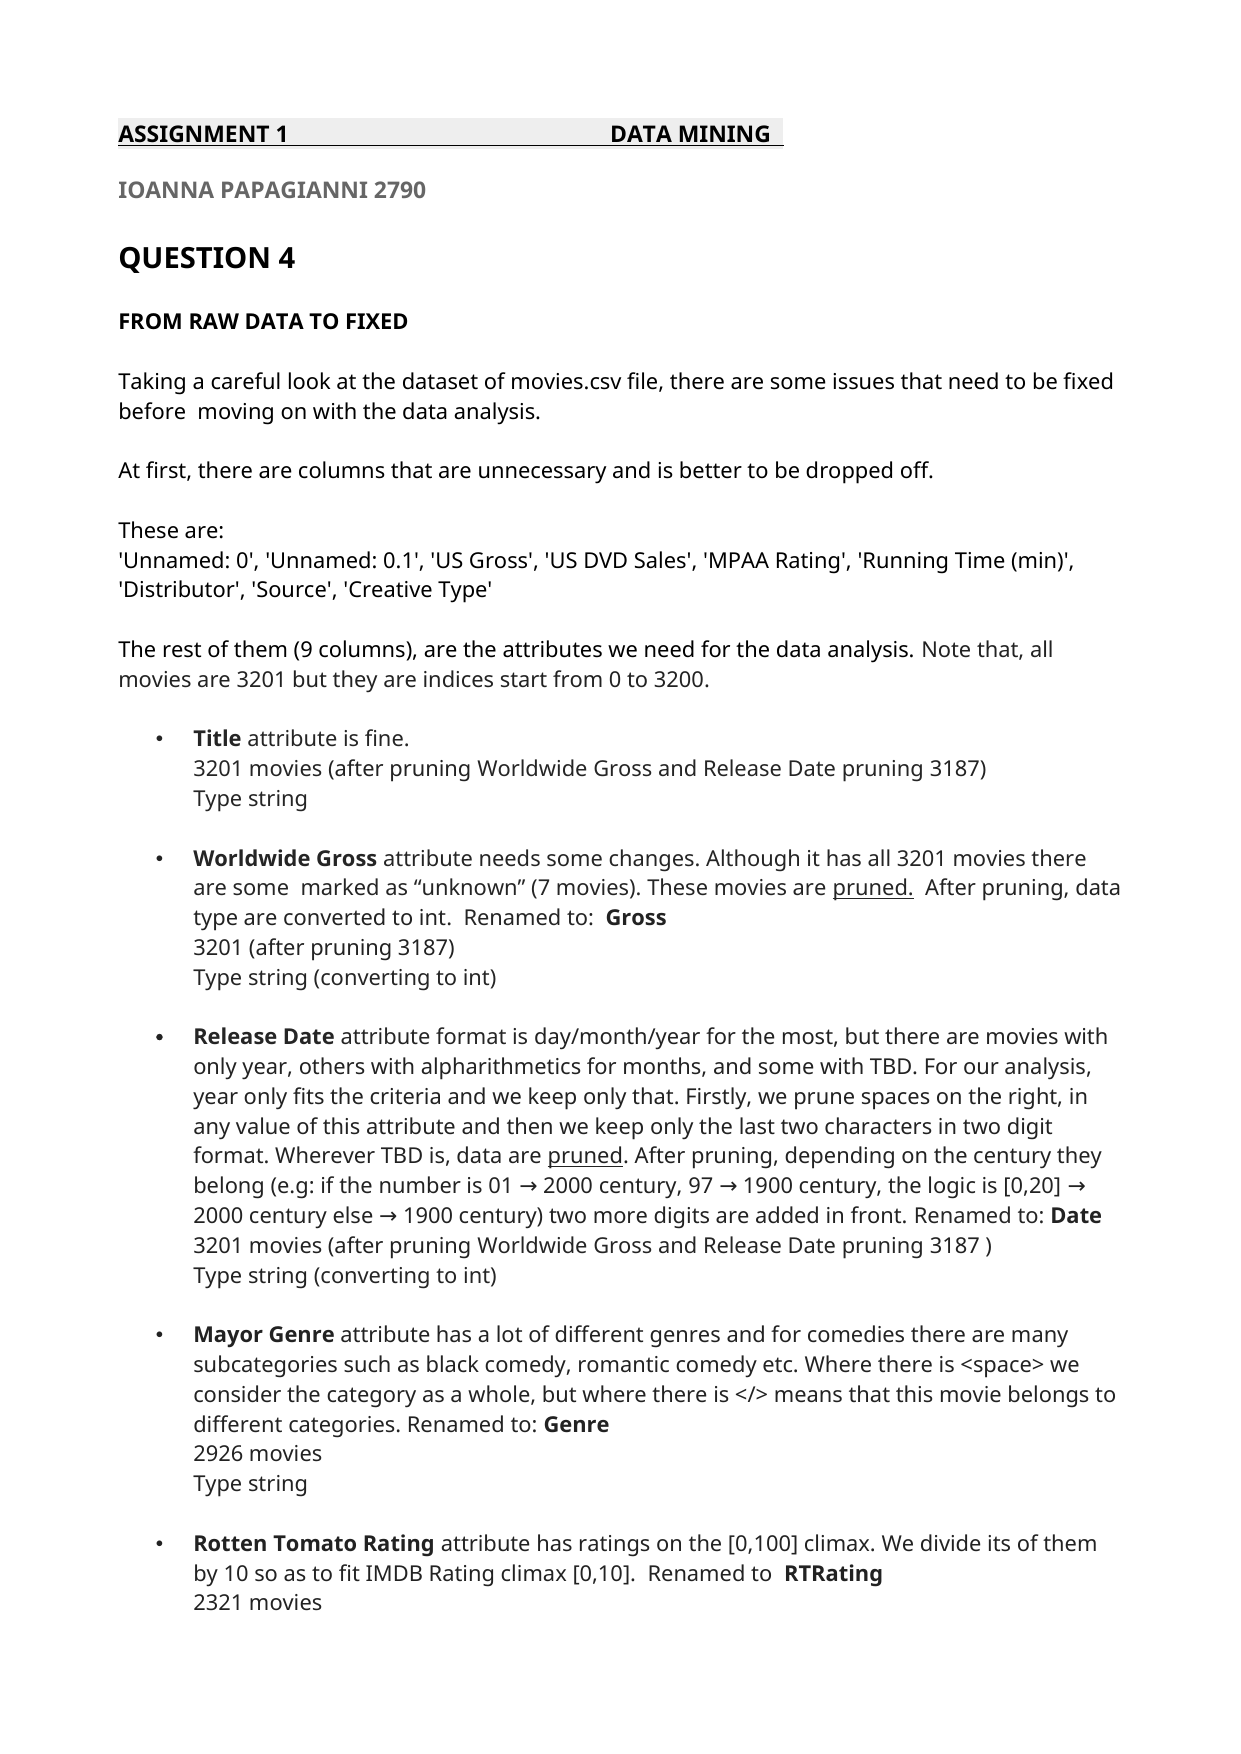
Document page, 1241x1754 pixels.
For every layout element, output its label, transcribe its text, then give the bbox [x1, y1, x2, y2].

text FROM RAW DATA TO FIXED [118, 306, 1122, 336]
list 2926 movies [156, 1438, 1122, 1468]
list Mayor Genre attribute has a lot of different genres and for comedies there are many subcategories such as black comedy, romantic comedy etc. Where there is <space> we consider the category as a whole, but where there is </> means that this movie belongs to different categories. Renamed to: Genre [156, 1319, 1122, 1438]
list Type string (converting to int) [156, 1260, 1122, 1289]
text IOANNA PAPAGIANNI 2790 [118, 167, 1122, 207]
list Type string [156, 1468, 1122, 1498]
text These are: [118, 515, 1122, 545]
list Title attribute is fine. [156, 723, 1122, 753]
text The rest of them (9 columns), are the attributes we need for the data analysis. Note that, all movies are 3201 but they are indices start from 0 to 3200. [118, 634, 1122, 694]
text 'Unnamed: 0', 'Unnamed: 0.1', 'US Gross', 'US DVD Sales', 'MPAA Rating', 'Running Time (min)', 'Distributor', 'Source', 'Creative Type' [118, 545, 1122, 604]
list Type string (converting to int) [156, 962, 1122, 992]
list 3201 (after pruning 3187) [156, 932, 1122, 962]
list 2321 movies [156, 1587, 1122, 1617]
text Taking a careful look at the dataset of movies.csv file, there are some issues that need to be fixed before moving on with the data analysis. [118, 366, 1122, 426]
list Type string [156, 783, 1122, 813]
list Worldwide Gross attribute needs some changes. Although it has all 3201 movies there are some marked as “unknown” (7 movies). These movies are pruned. After pruning, data type are converted to int. Renamed to: Gross [156, 843, 1122, 932]
list 3201 movies (after pruning Worldwide Gross and Release Date pruning 3187) [156, 753, 1122, 783]
list 3201 movies (after pruning Worldwide Gross and Release Date pruning 3187 ) [156, 1230, 1122, 1260]
text QUESTION 4 [118, 237, 1122, 277]
list Release Date attribute format is day/month/year for the most, but there are movies with only year, others with alpharithmetics for months, and some with TBD. For our analysis, year only fits the criteria and we keep only that. Firstly, we prune spaces on the right, in any value of this attribute and then we keep only the last two characters in two digit format. Wherever TBD is, data are pruned. After pruning, depending on the century they belong (e.g: if the number is 01 → 2000 century, 97 → 1900 century, the logic is [0,20] → 2000 century else → 1900 century) two more digits are added in front. Renamed to: Date [156, 1021, 1122, 1230]
list Rotten Tomato Rating attribute has ratings on the [0,100] climax. We divide its of them by 10 so as to fit IMDB Rating climax [0,10]. Renamed to RTRating [156, 1528, 1122, 1587]
text At first, there are columns that are unnecessary and is better to be dropped off. [118, 455, 1122, 485]
